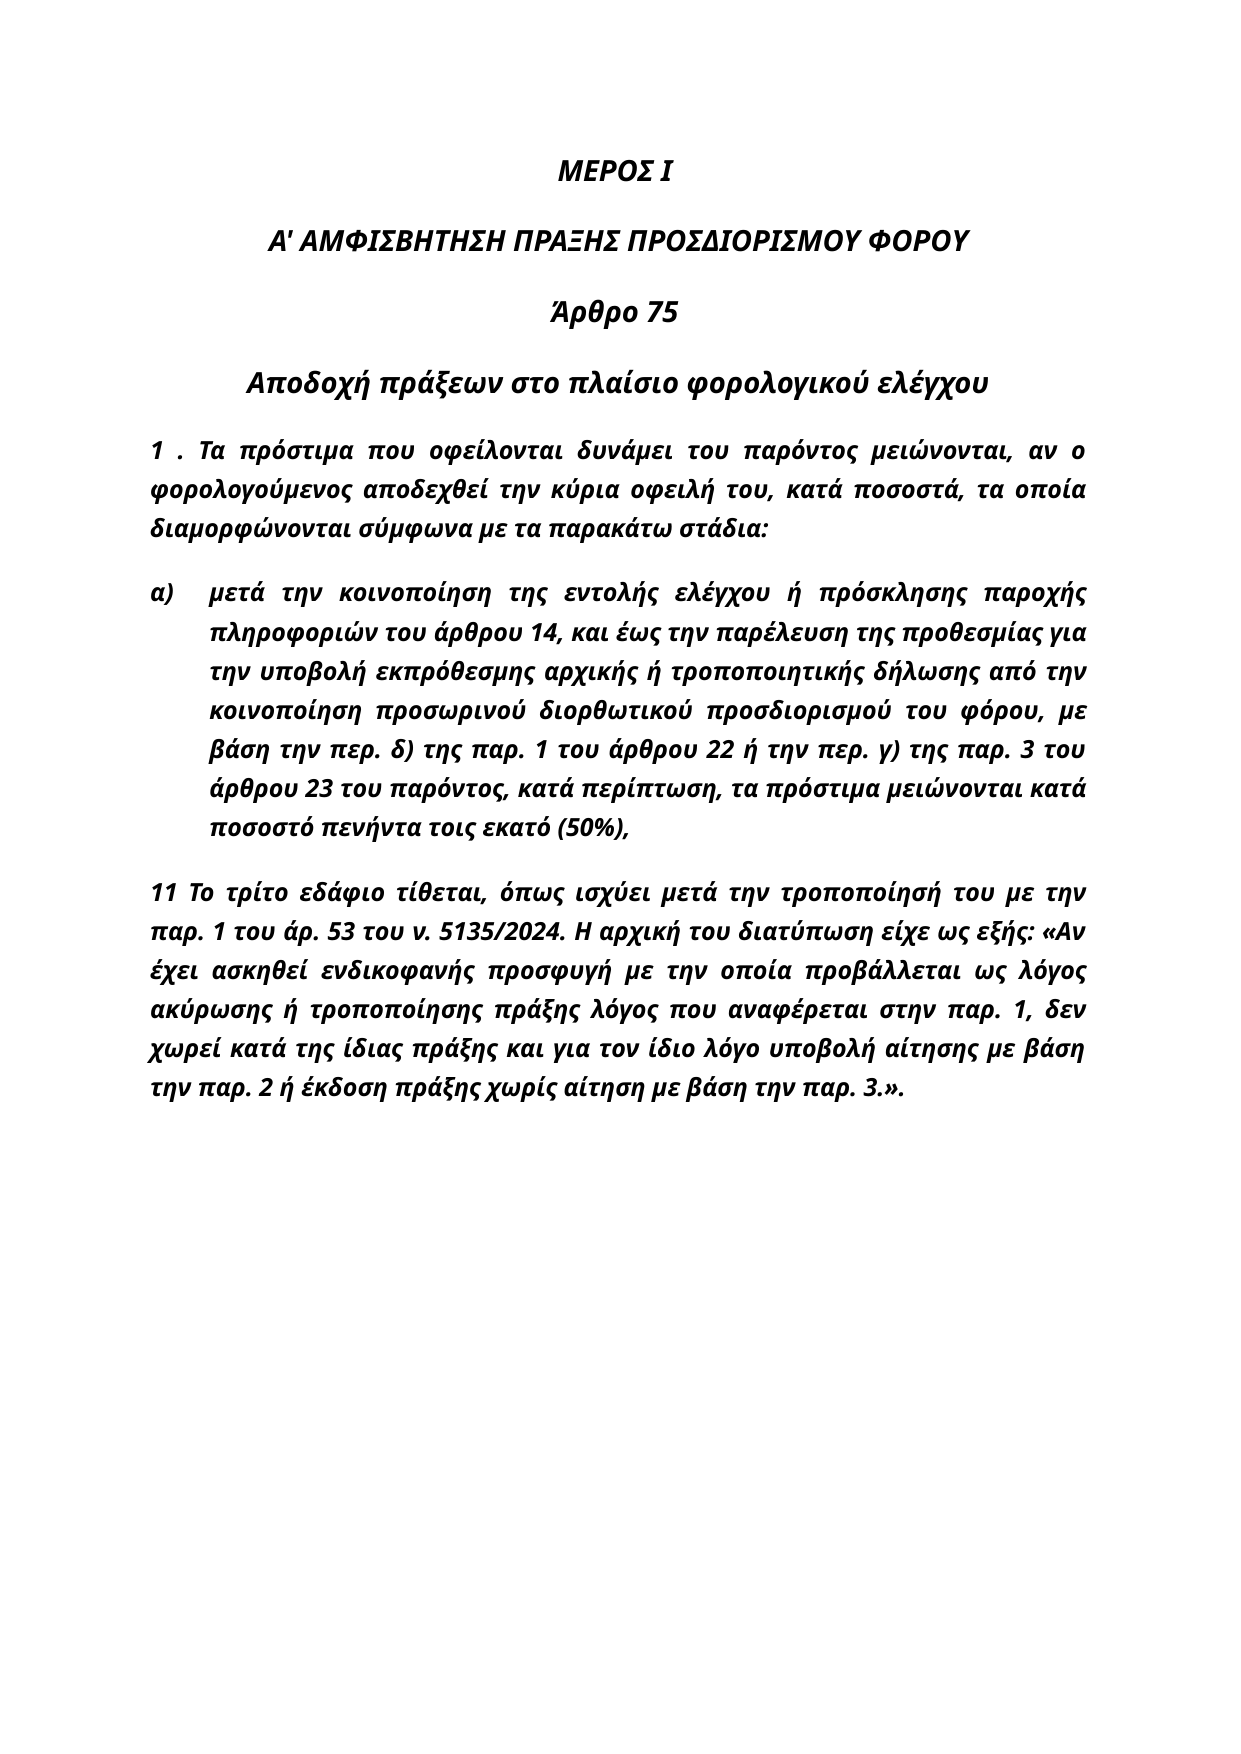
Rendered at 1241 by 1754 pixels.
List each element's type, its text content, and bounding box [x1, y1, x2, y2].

subtitle Α' ΑΜΦΙΣΒΗΤΗΣΗ ΠΡΑΞΗΣ ΠΡΟΣΔΙΟΡΙΣΜΟΥ ΦΟΡΟΥ [150, 221, 1090, 260]
subtitle Άρθρο 75 [150, 291, 1090, 331]
subtitle ΜΕΡΟΣ Ι [150, 150, 1090, 190]
subtitle Αποδοχή πράξεων στο πλαίσιο φορολογικού ελέγχου [150, 362, 1090, 402]
text 11 Το τρίτο εδάφιο τίθεται, όπως ισχύει μετά την τροποποίησή του με την παρ. 1 του άρ. 53 του ν. 5135/2024. Η αρχική του διατύπωση είχε ως εξής: «Αν έχει ασκηθεί ενδικοφανής προσφυγή με την οποία προβάλλεται ως λόγος ακύρωσης ή τροποποίησης πράξης λόγος που αναφέρεται στην παρ. 1, δεν χωρεί κατά της ίδιας πράξης και για τον ίδιο λόγο υποβολή αίτησης με βάση την παρ. 2 ή έκδοση πράξης χωρίς αίτηση με βάση την παρ. 3.». [150, 874, 1090, 1104]
list α) μετά την κοινοποίηση της εντολής ελέγχου ή πρόσκλησης παροχής πληροφοριών του άρθρου 14, και έως την παρέλευση της προθεσμίας για την υποβολή εκπρόθεσμης αρχικής ή τροποποιητικής δήλωσης από την κοινοποίηση προσωρινού διορθωτικού προσδιορισμού του φόρου, με βάση την περ. δ) της παρ. 1 του άρθρου 22 ή την περ. γ) της παρ. 3 του άρθρου 23 του παρόντος, κατά περίπτωση, τα πρόστιμα μειώνονται κατά ποσοστό πενήντα τοις εκατό (50%), [150, 575, 1090, 844]
text 1 . Τα πρόστιμα που οφείλονται δυνάμει του παρόντος μειώνονται, αν ο φορολογούμενος αποδεχθεί την κύρια οφειλή του, κατά ποσοστά, τα οποία διαμορφώνονται σύμφωνα με τα παρακάτω στάδια: [150, 432, 1090, 545]
